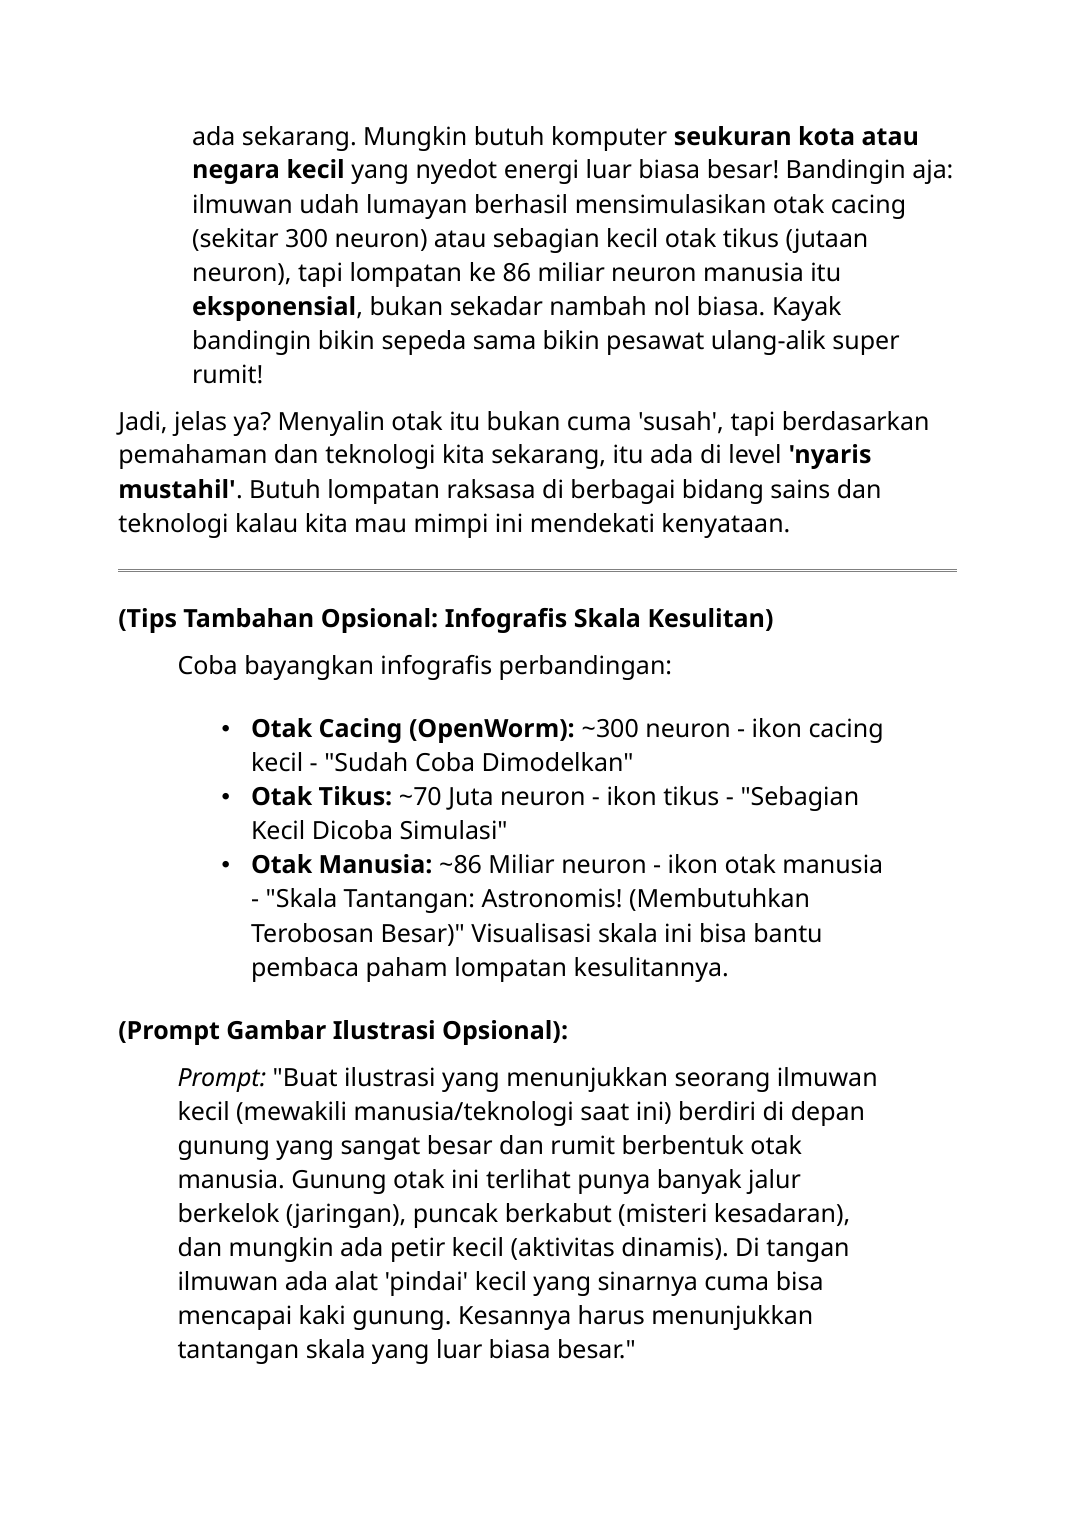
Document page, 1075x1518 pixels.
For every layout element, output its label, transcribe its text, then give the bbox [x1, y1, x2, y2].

list Otak Tikus: ~70 Juta neuron - ikon tikus - "Sebagian Kecil Dicoba Simulasi" [221, 779, 898, 847]
text (Tips Tambahan Opsional: Infografis Skala Kesulitan) [118, 601, 957, 635]
list Otak Manusia: ~86 Miliar neuron - ikon otak manusia - "Skala Tantangan: Astronomis! (Membutuhkan Terobosan Besar)" Visualisasi skala ini bisa bantu pembaca paham lompatan kesulitannya. [221, 847, 898, 983]
text (Prompt Gambar Ilustrasi Opsional): [118, 1013, 957, 1047]
list Otak Cacing (OpenWorm): ~300 neuron - ikon cacing kecil - "Sudah Coba Dimodelkan" [221, 711, 898, 779]
text Jadi, jelas ya? Menyalin otak itu bukan cuma 'susah', tapi berdasarkan pemahaman dan teknologi kita sekarang, itu ada di level 'nyaris mustahil'. Butuh lompatan raksasa di berbagai bidang sains dan teknologi kalau kita mau mimpi ini mendekati kenyataan. [118, 403, 957, 539]
text Coba bayangkan infografis perbandingan: [177, 647, 898, 681]
text Prompt: "Buat ilustrasi yang menunjukkan seorang ilmuwan kecil (mewakili manusia/teknologi saat ini) berdiri di depan gunung yang sangat besar dan rumit berbentuk otak manusia. Gunung otak ini terlihat punya banyak jalur berkelok (jaringan), puncak berkabut (misteri kesadaran), dan mungkin ada petir kecil (aktivitas dinamis). Di tangan ilmuwan ada alat 'pindai' kecil yang sinarnya cuma bisa mencapai kaki gunung. Kesannya harus menunjukkan tantangan skala yang luar biasa besar." [177, 1059, 898, 1366]
list ada sekarang. Mungkin butuh komputer seukuran kota atau negara kecil yang nyedot energi luar biasa besar! Bandingin aja: ilmuwan udah lumayan berhasil mensimulasikan otak cacing (sekitar 300 neuron) atau sebagian kecil otak tikus (jutaan neuron), tapi lompatan ke 86 miliar neuron manusia itu eksponensial, bukan sekadar nambah nol biasa. Kayak bandingin bikin sepeda sama bikin pesawat ulang-alik super rumit! [162, 118, 957, 391]
